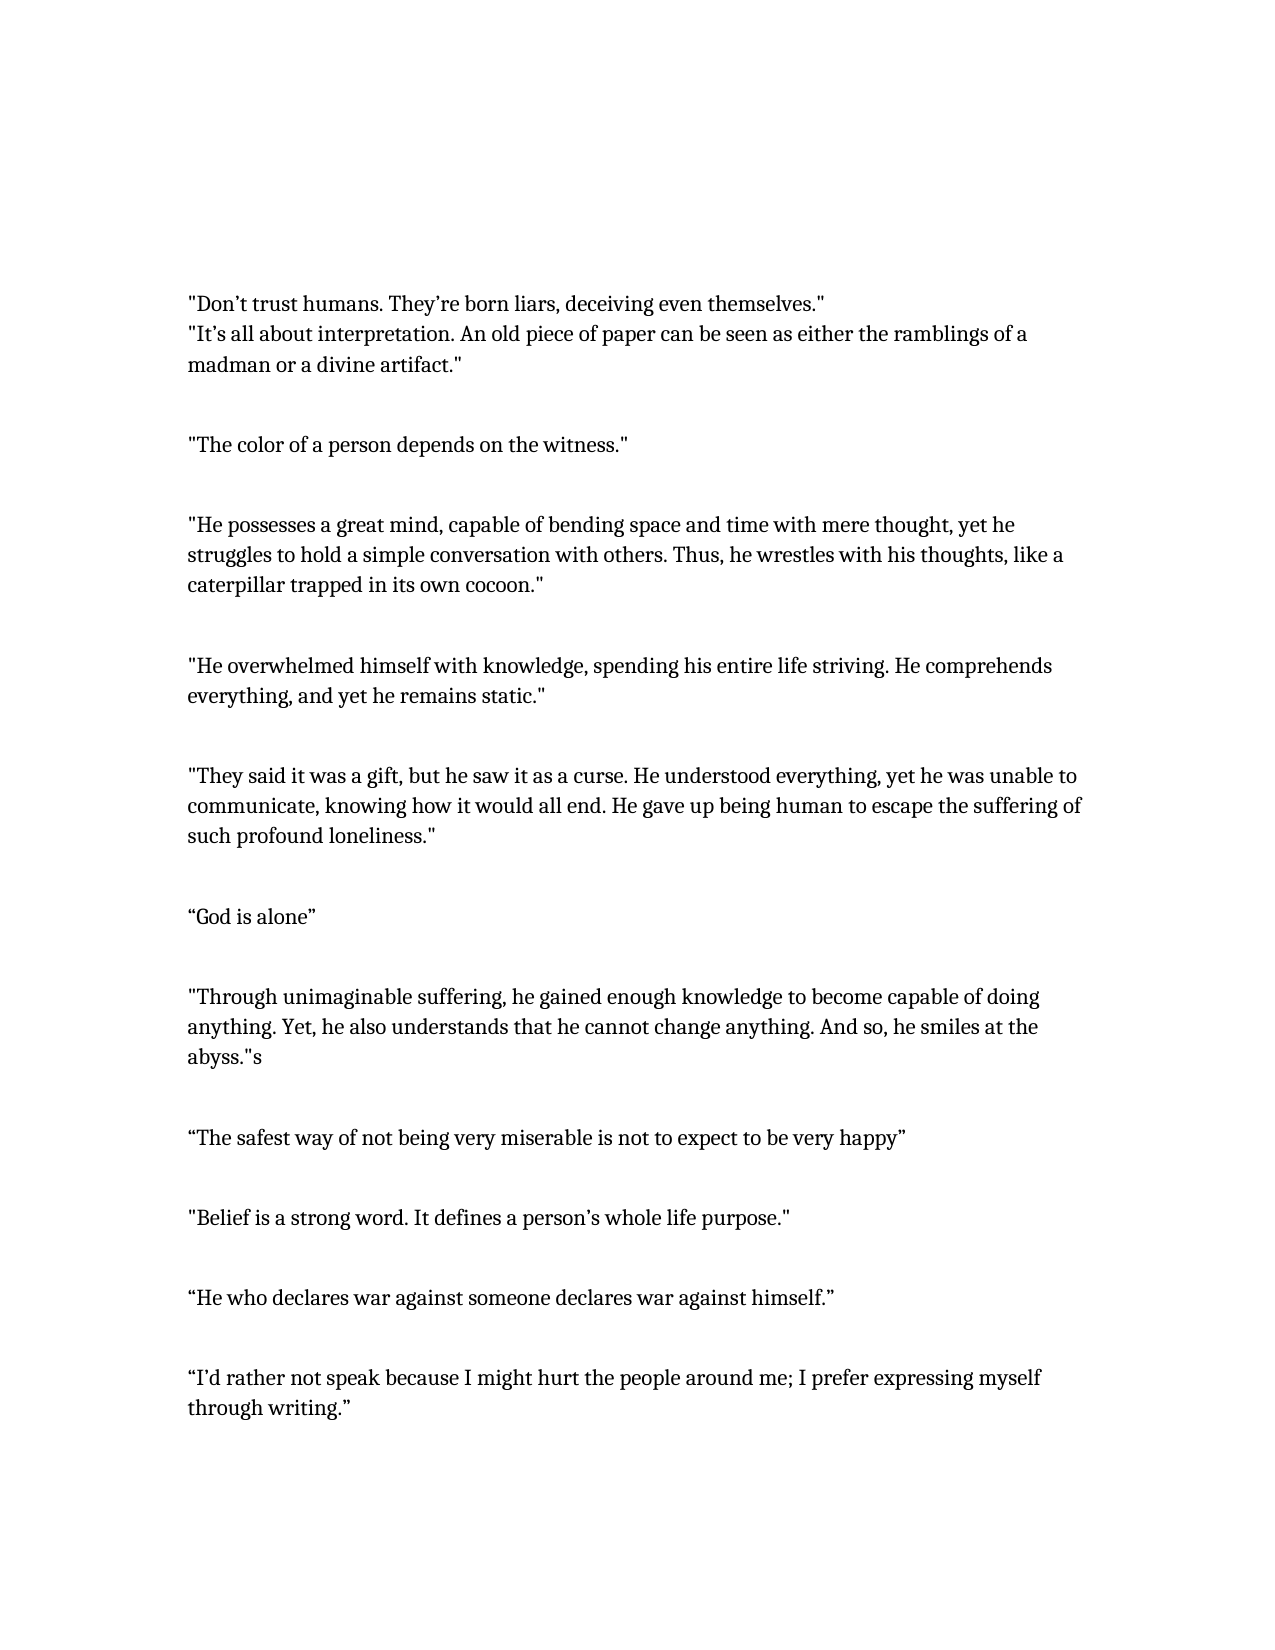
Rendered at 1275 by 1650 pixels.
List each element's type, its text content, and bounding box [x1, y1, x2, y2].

text "Don’t trust humans. They’re born liars, deceiving even themselves." "It’s all about interpretation. An old piece of paper can be seen as either the ramblings of a madman or a divine artifact." [187, 291, 1087, 378]
text “I’d rather not speak because I might hurt the people around me; I prefer expressing myself through writing.” [187, 1365, 1087, 1421]
text “The safest way of not being very miserable is not to expect to be very happy” [187, 1124, 1087, 1151]
text "He possesses a great mind, capable of bending space and time with mere thought, yet he struggles to hold a simple conversation with others. Thus, he wrestles with his thoughts, like a caterpillar trapped in its own cocoon." [187, 512, 1087, 598]
text "Belief is a strong word. It defines a person’s whole life purpose." [187, 1204, 1087, 1231]
text "The color of a person depends on the witness." [187, 432, 1087, 458]
text “He who declares war against someone declares war against himself.” [187, 1285, 1087, 1311]
text “God is alone” [187, 903, 1087, 930]
text "He overwhelmed himself with knowledge, spending his entire life striving. He comprehends everything, and yet he remains static." [187, 652, 1087, 709]
text "Through unimaginable suffering, he gained enough knowledge to become capable of doing anything. Yet, he also understands that he cannot change anything. And so, he smiles at the abyss."s [187, 984, 1087, 1070]
text "They said it was a gift, but he saw it as a curse. He understood everything, yet he was unable to communicate, knowing how it would all end. He gave up being human to escape the suffering of such profound loneliness." [187, 763, 1087, 849]
